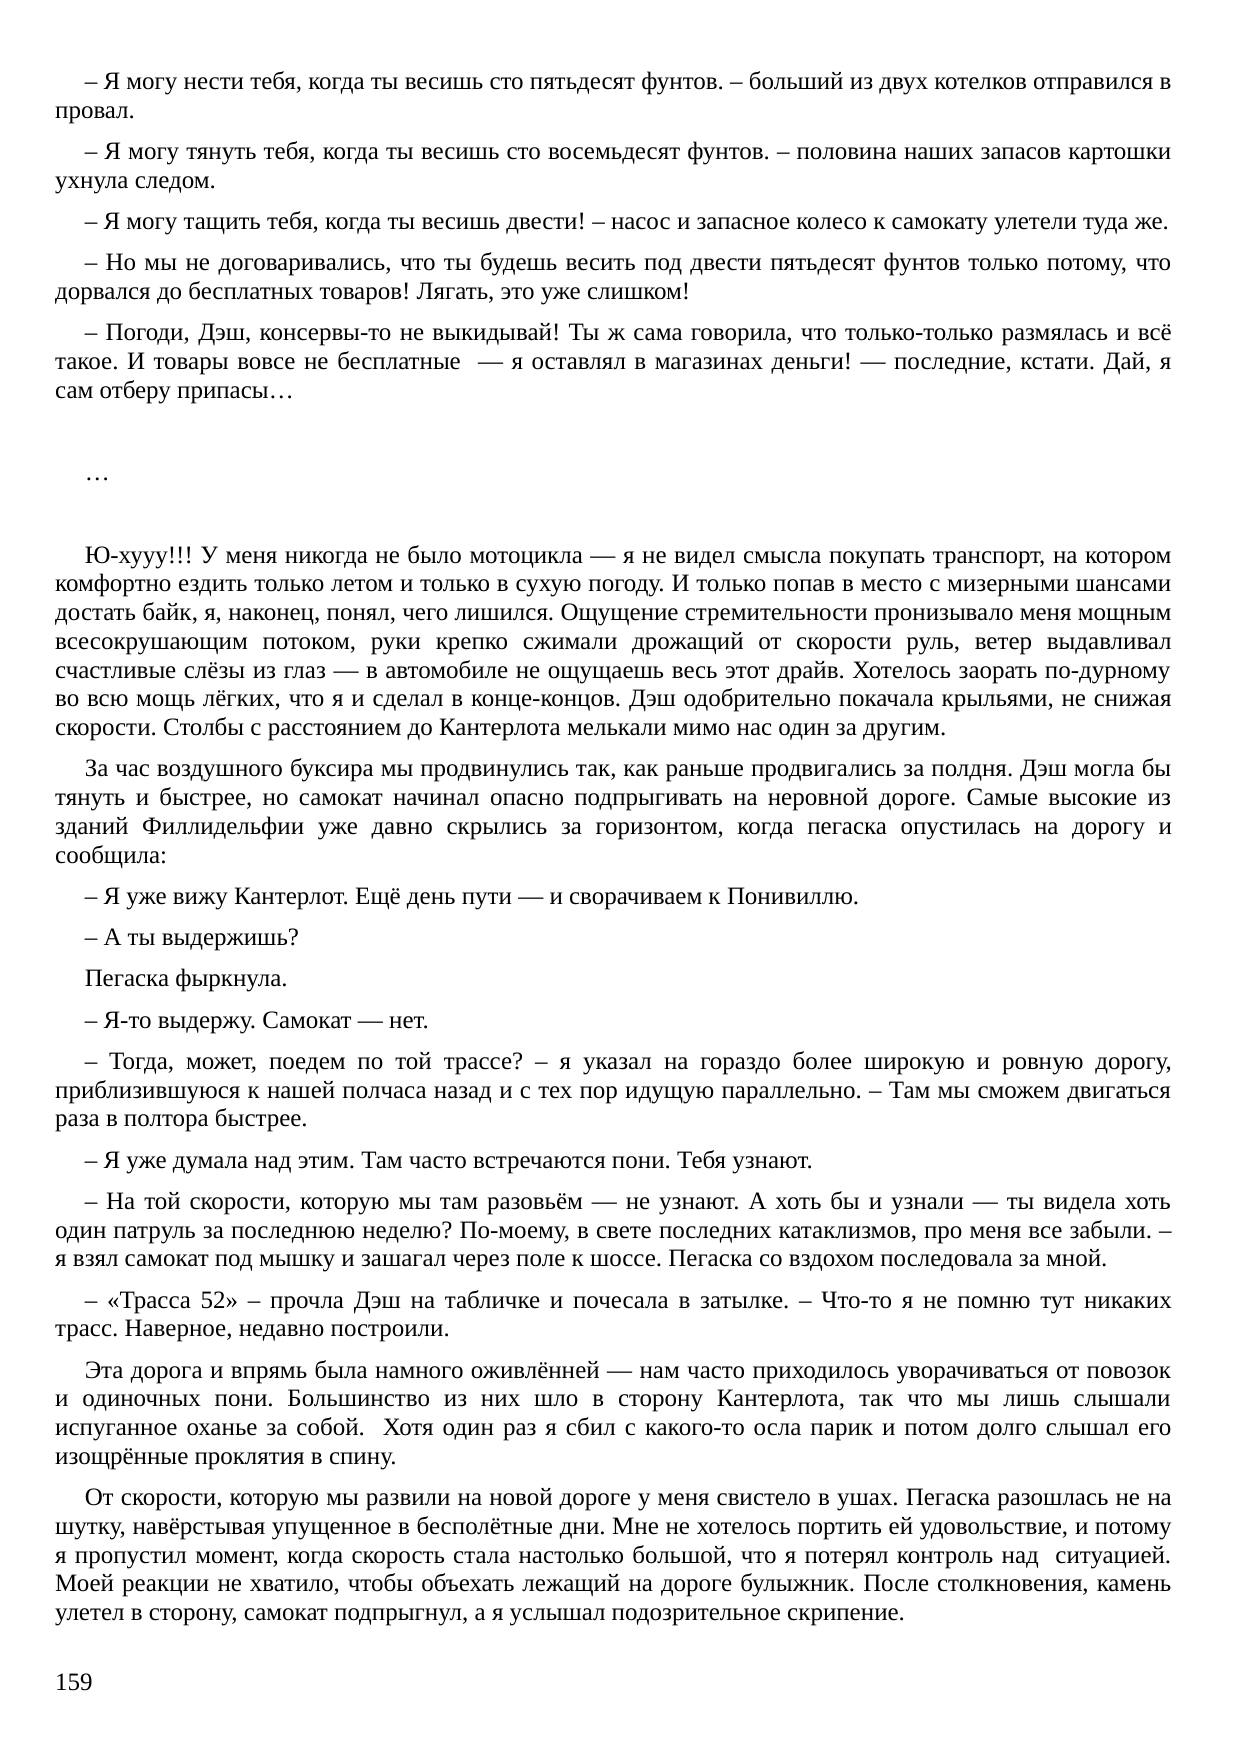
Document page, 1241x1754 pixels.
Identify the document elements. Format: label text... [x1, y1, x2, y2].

text – Я могу нести тебя, когда ты весишь сто пятьдесят фунтов. – больший из двух котелков отправился в провал. [55, 66, 1173, 123]
text – Я могу тащить тебя, когда ты весишь двести! – насос и запасное колесо к самокату улетели туда же. [55, 206, 1173, 235]
text – На той скорости, которую мы там разовьём — не узнают. А хоть бы и узнали — ты видела хоть один патруль за последнюю неделю? По-моему, в свете последних катаклизмов, про меня все забыли. – я взял самокат под мышку и зашагал через поле к шоссе. Пегаска со вздохом последовала за мной. [55, 1186, 1173, 1272]
text – Я могу тянуть тебя, когда ты весишь сто восемьдесят фунтов. – половина наших запасов картошки ухнула следом. [55, 136, 1173, 193]
text … [55, 457, 1173, 486]
text За час воздушного буксира мы продвинулись так, как раньше продвигались за полдня. Дэш могла бы тянуть и быстрее, но самокат начинал опасно подпрыгивать на неровной дороге. Самые высокие из зданий Филлидельфии уже давно скрылись за горизонтом, когда пегаска опустилась на дорогу и сообщила: [55, 753, 1173, 868]
text – А ты выдержишь? [55, 922, 1173, 951]
text От скорости, которую мы развили на новой дороге у меня свистело в ушах. Пегаска разошлась не на шутку, навёрстывая упущенное в бесполётные дни. Мне не хотелось портить ей удовольствие, и потому я пропустил момент, когда скорость стала настолько большой, что я потерял контроль над ситуацией. Моей реакции не хватило, чтобы объехать лежащий на дороге булыжник. После столкновения, камень улетел в сторону, самокат подпрыгнул, а я услышал подозрительное скрипение. [55, 1482, 1173, 1626]
text Ю-хууу!!! У меня никогда не было мотоцикла — я не видел смысла покупать транспорт, на котором комфортно ездить только летом и только в сухую погоду. И только попав в место с мизерными шансами достать байк, я, наконец, понял, чего лишился. Ощущение стремительности пронизывало меня мощным всесокрушающим потоком, руки крепко сжимали дрожащий от скорости руль, ветер выдавливал счастливые слёзы из глаз — в автомобиле не ощущаешь весь этот драйв. Хотелось заорать по-дурному во всю мощь лёгких, что я и сделал в конце-концов. Дэш одобрительно покачала крыльями, не снижая скорости. Столбы с расстоянием до Кантерлота мелькали мимо нас один за другим. [55, 540, 1173, 741]
text – Я-то выдержу. Самокат — нет. [55, 1005, 1173, 1033]
text – Но мы не договаривались, что ты будешь весить под двести пятьдесят фунтов только потому, что дорвался до бесплатных товаров! Лягать, это уже слишком! [55, 247, 1173, 305]
text – Тогда, может, поедем по той трассе? – я указал на гораздо более широкую и ровную дорогу, приблизившуюся к нашей полчаса назад и с тех пор идущую параллельно. – Там мы сможем двигаться раза в полтора быстрее. [55, 1046, 1173, 1132]
text Эта дорога и впрямь была намного оживлённей — нам часто приходилось уворачиваться от повозок и одиночных пони. Большинство из них шло в сторону Кантерлота, так что мы лишь слышали испуганное оханье за собой. Хотя один раз я сбил с какого-то осла парик и потом долго слышал его изощрённые проклятия в спину. [55, 1355, 1173, 1470]
text – Я уже вижу Кантерлот. Ещё день пути — и сворачиваем к Понивиллю. [55, 881, 1173, 910]
text – «Трасса 52» – прочла Дэш на табличке и почесала в затылке. – Что-то я не помню тут никаких трасс. Наверное, недавно построили. [55, 1285, 1173, 1342]
text – Я уже думала над этим. Там часто встречаются пони. Тебя узнают. [55, 1145, 1173, 1173]
text – Погоди, Дэш, консервы-то не выкидывай! Ты ж сама говорила, что только-только размялась и всё такое. И товары вовсе не бесплатные — я оставлял в магазинах деньги! — последние, кстати. Дай, я сам отберу припасы… [55, 317, 1173, 403]
text Пегаска фыркнула. [55, 963, 1173, 992]
